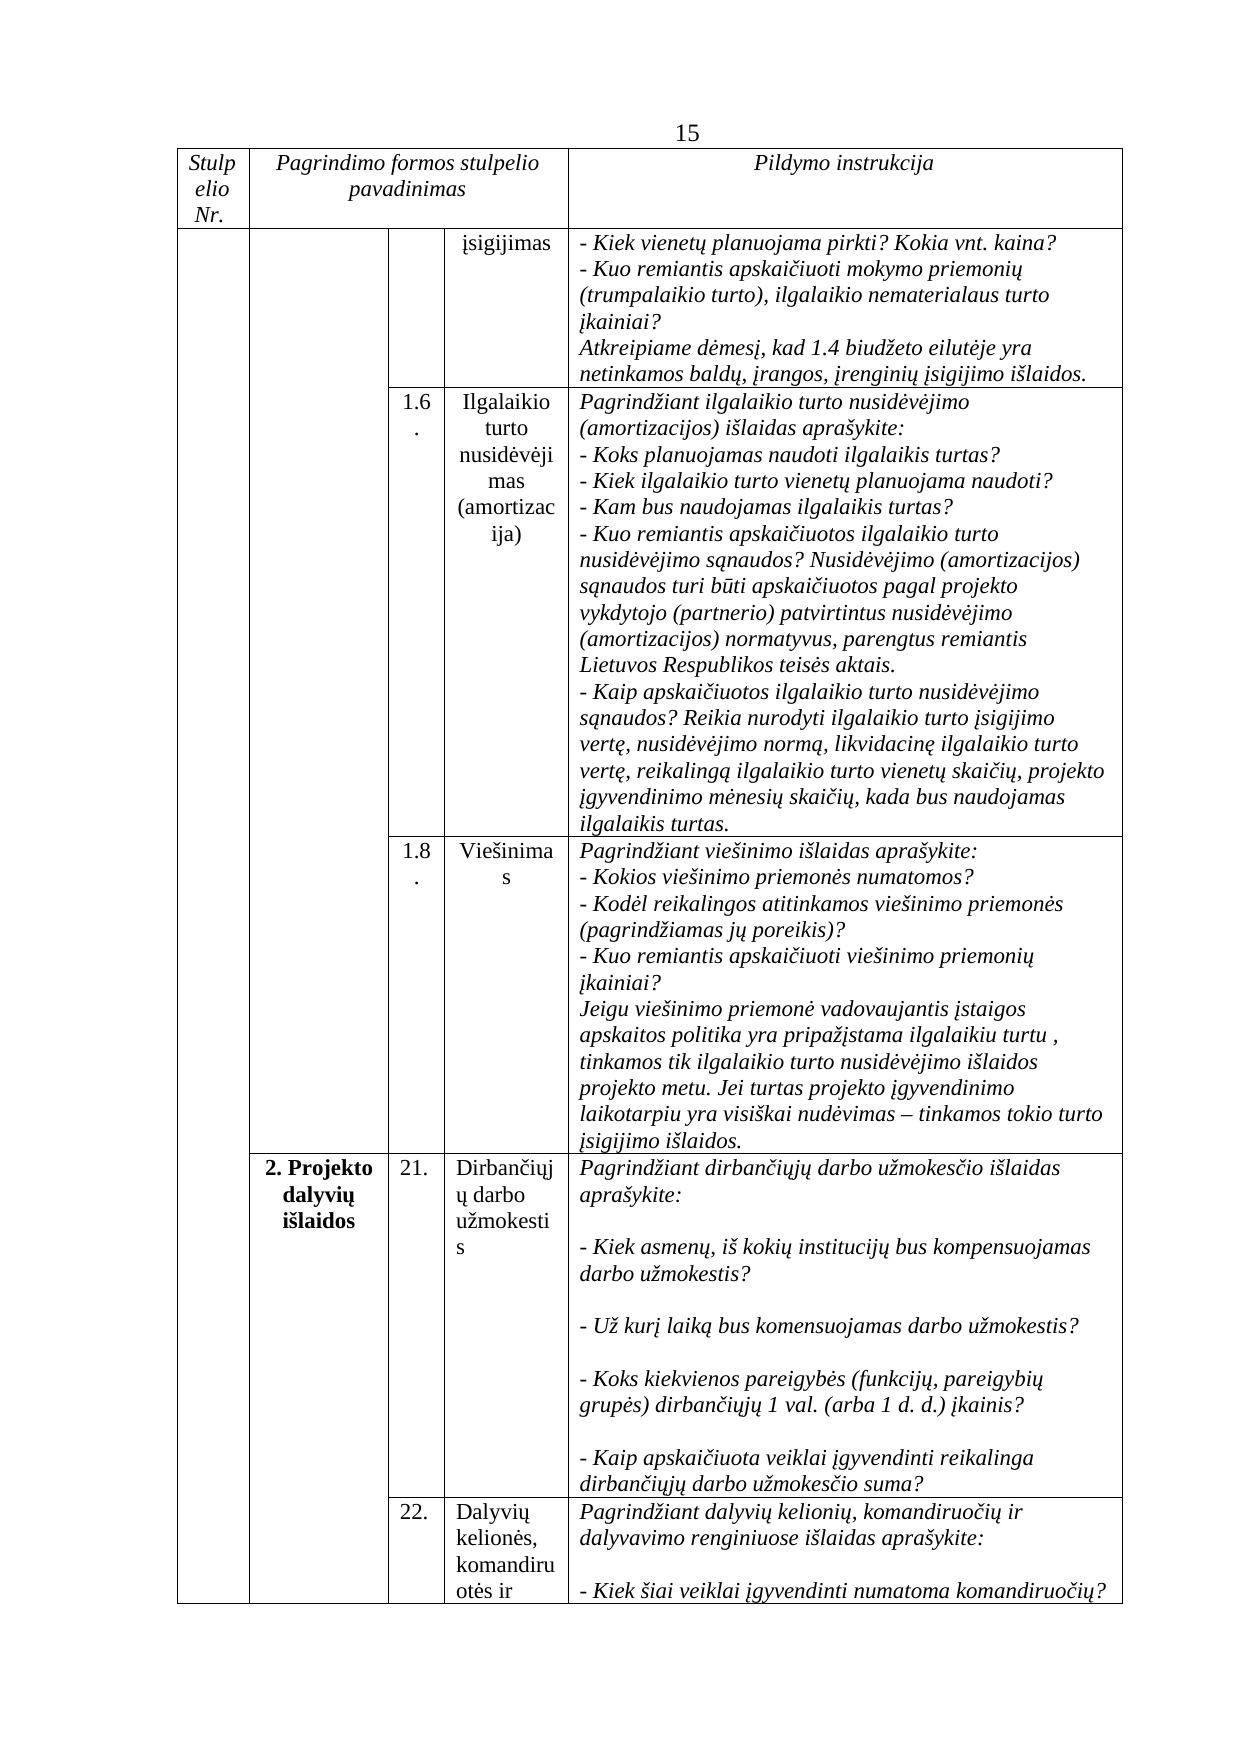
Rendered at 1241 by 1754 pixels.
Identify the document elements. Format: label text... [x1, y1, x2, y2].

table_cell Viešinimas [445, 837, 568, 1153]
table_cell 1.8. [389, 837, 444, 1153]
table_cell Pagrindžiant dirbančiųjų darbo užmokesčio išlaidas aprašykite: - Kiek asmenų, iš kokių institucijų bus kompensuojamas darbo užmokestis? - Už kurį laiką bus komensuojamas darbo užmokestis? - Koks kiekvienos pareigybės (funkcijų, pareigybių grupės) dirbančiųjų 1 val. (arba 1 d. d.) įkainis? - Kaip apskaičiuota veiklai įgyvendinti reikalinga dirbančiųjų darbo užmokesčio suma? [569, 1154, 1122, 1497]
table_cell Pagrindžiant dalyvių kelionių, komandiruočių ir dalyvavimo renginiuose išlaidas aprašykite: - Kiek šiai veiklai įgyvendinti numatoma komandiruočių? [569, 1498, 1122, 1603]
table_cell 1.6. [389, 388, 444, 836]
table_cell [178, 229, 249, 1603]
table_cell 2. Projekto dalyvių išlaidos [250, 1154, 388, 1603]
table_cell [389, 229, 444, 387]
table_header Stulpelio Nr. [178, 149, 249, 228]
table_cell Pagrindžiant viešinimo išlaidas aprašykite: - Kokios viešinimo priemonės numatomos? - Kodėl reikalingos atitinkamos viešinimo priemonės (pagrindžiamas jų poreikis)? - Kuo remiantis apskaičiuoti viešinimo priemonių įkainiai? Jeigu viešinimo priemonė vadovaujantis įstaigos apskaitos politika yra pripažįstama ilgalaikiu turtu , tinkamos tik ilgalaikio turto nusidėvėjimo išlaidos projekto metu. Jei turtas projekto įgyvendinimo laikotarpiu yra visiškai nudėvimas – tinkamos tokio turto įsigijimo išlaidos. [569, 837, 1122, 1153]
table_cell įsigijimas [445, 229, 568, 387]
table_cell 22. [389, 1498, 444, 1603]
table_cell Dirbančiųjų darbo užmokestis [445, 1154, 568, 1497]
table_cell - Kiek vienetų planuojama pirkti? Kokia vnt. kaina? - Kuo remiantis apskaičiuoti mokymo priemonių (trumpalaikio turto), ilgalaikio nematerialaus turto įkainiai? Atkreipiame dėmesį, kad 1.4 biudžeto eilutėje yra netinkamos baldų, įrangos, įrenginių įsigijimo išlaidos. [569, 229, 1122, 387]
table_cell 21. [389, 1154, 444, 1497]
table_header Pildymo instrukcija [569, 149, 1122, 228]
table_cell [250, 229, 388, 1153]
table_cell Pagrindžiant ilgalaikio turto nusidėvėjimo (amortizacijos) išlaidas aprašykite: - Koks planuojamas naudoti ilgalaikis turtas? - Kiek ilgalaikio turto vienetų planuojama naudoti? - Kam bus naudojamas ilgalaikis turtas? - Kuo remiantis apskaičiuotos ilgalaikio turto nusidėvėjimo sąnaudos? Nusidėvėjimo (amortizacijos) sąnaudos turi būti apskaičiuotos pagal projekto vykdytojo (partnerio) patvirtintus nusidėvėjimo (amortizacijos) normatyvus, parengtus remiantis Lietuvos Respublikos teisės aktais. - Kaip apskaičiuotos ilgalaikio turto nusidėvėjimo sąnaudos? Reikia nurodyti ilgalaikio turto įsigijimo vertę, nusidėvėjimo normą, likvidacinę ilgalaikio turto vertę, reikalingą ilgalaikio turto vienetų skaičių, projekto įgyvendinimo mėnesių skaičių, kada bus naudojamas ilgalaikis turtas. [569, 388, 1122, 836]
table_cell Ilgalaikio turto nusidėvėjimas (amortizacija) [445, 388, 568, 836]
table_cell Dalyvių kelionės, komandiruotės ir [445, 1498, 568, 1603]
table_header Pagrindimo formos stulpelio pavadinimas [250, 149, 568, 228]
